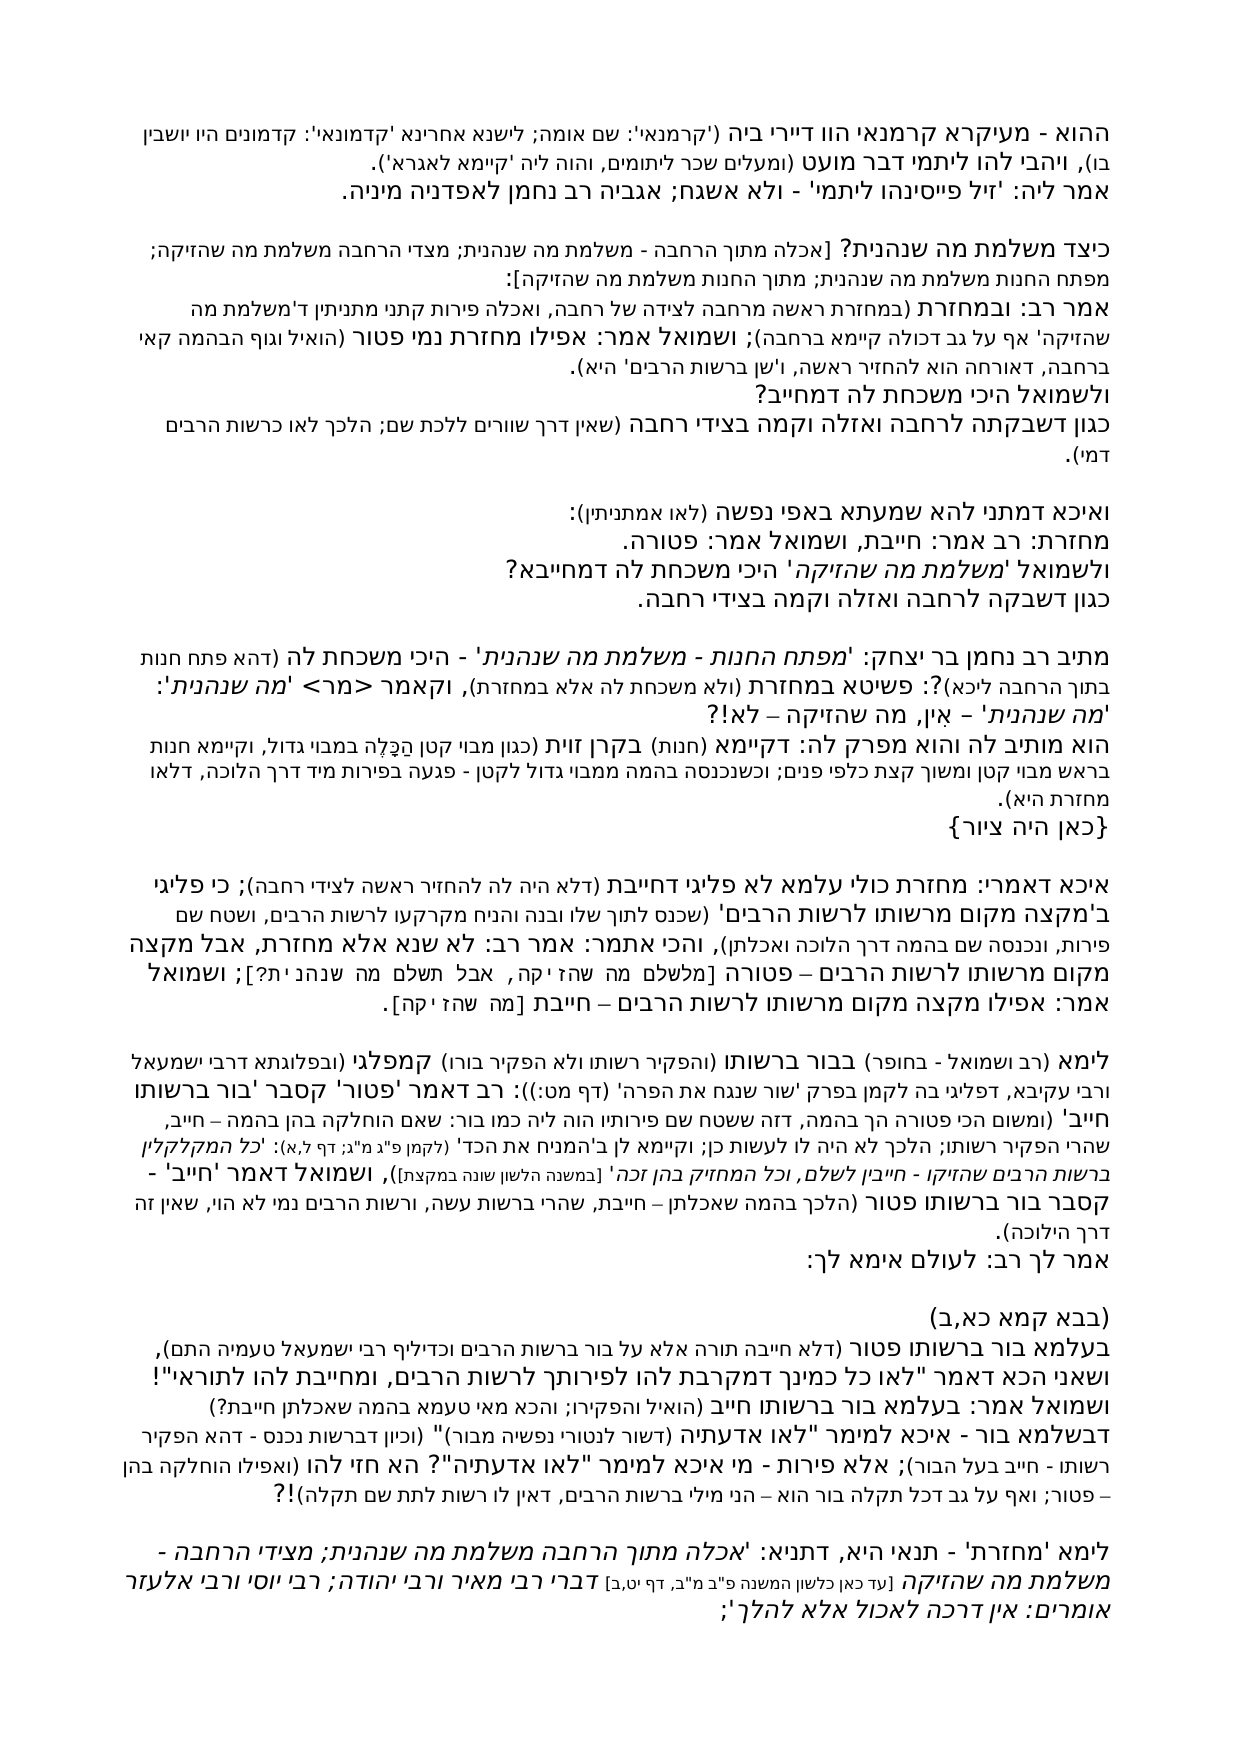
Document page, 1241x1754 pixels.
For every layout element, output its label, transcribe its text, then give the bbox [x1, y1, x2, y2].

text ולשמואל היכי משכחת לה דמחייב? [118, 380, 1110, 409]
text ושמואל אמר: בעלמא בור ברשותו חייב (הואיל והפקירו; והכא מאי טעמא בהמה שאכלתן חייבת?) דבשלמא בור - איכא למימר "לאו אדעתיה (דשור לנטורי נפשיה מבור)" (וכיון דברשות נכנס - דהא הפקיר רשותו - חייב בעל הבור); אלא פירות - מי איכא למימר "לאו אדעתיה"? הא חזי להו (ואפילו הוחלקה בהן – פטור; ואף על גב דכל תקלה בור הוא – הני מילי ברשות הרבים, דאין לו רשות לתת שם תקלה)!? [118, 1391, 1110, 1508]
text אמר ליה: 'זיל פייסינהו ליתמי' - ולא אשגח; אגביה רב נחמן לאפדניה מיניה. [118, 177, 1110, 206]
text בעלמא בור ברשותו פטור (דלא חייבה תורה אלא על בור ברשות הרבים וכדיליף רבי ישמעאל טעמיה התם), ושאני הכא דאמר "לאו כל כמינך דמקרבת להו לפירותך לרשות הרבים, ומחייבת להו לתוראי"! [118, 1333, 1110, 1391]
text לימא (רב ושמואל - בחופר) בבור ברשותו (והפקיר רשותו ולא הפקיר בורו) קמפלגי (ובפלוגתא דרבי ישמעאל ורבי עקיבא, דפליגי בה לקמן בפרק 'שור שנגח את הפרה' (דף מט:)): רב דאמר 'פטור' קסבר 'בור ברשותו חייב' (ומשום הכי פטורה הך בהמה, דזה ששטח שם פירותיו הוה ליה כמו בור: שאם הוחלקה בהן בהמה – חייב, שהרי הפקיר רשותו; הלכך לא היה לו לעשות כן; וקיימא לן ב'המניח את הכד' (לקמן פ"ג מ"ג; דף ל,א): 'כל המקלקלין ברשות הרבים שהזיקו - חייבין לשלם, וכל המחזיק בהן זכה' [במשנה הלשון שונה במקצת]), ושמואל דאמר 'חייב' - קסבר בור ברשותו פטור (הלכך בהמה שאכלתן – חייבת, שהרי ברשות עשה, ורשות הרבים נמי לא הוי, שאין זה דרך הילוכה). [118, 1046, 1110, 1246]
text ההוא - מעיקרא קרמנאי הוו דיירי ביה ('קרמנאי': שם אומה; לישנא אחרינא 'קדמונאי': קדמונים היו יושבין בו), ויהבי להו ליתמי דבר מועט (ומעלים שכר ליתומים, והוה ליה 'קיימא לאגרא'). [118, 118, 1110, 177]
text מחזרת: רב אמר: חייבת, ושמואל אמר: פטורה. [118, 526, 1110, 555]
text {כאן היה ציור} [118, 812, 1110, 842]
text לימא 'מחזרת' - תנאי היא, דתניא: 'אכלה מתוך הרחבה משלמת מה שנהנית; מצידי הרחבה - משלמת מה שהזיקה [עד כאן כלשון המשנה פ"ב מ"ב, דף יט,ב] דברי רבי מאיר ורבי יהודה; רבי יוסי ורבי אלעזר אומרים: אין דרכה לאכול אלא להלך'; [118, 1537, 1110, 1624]
text אמר רב: ובמחזרת (במחזרת ראשה מרחבה לצידה של רחבה, ואכלה פירות קתני מתניתין ד'משלמת מה שהזיקה' אף על גב דכולה קיימא ברחבה); ושמואל אמר: אפילו מחזרת נמי פטור (הואיל וגוף הבהמה קאי ברחבה, דאורחה הוא להחזיר ראשה, ו'שן ברשות הרבים' היא). [118, 293, 1110, 380]
text ולשמואל 'משלמת מה שהזיקה' היכי משכחת לה דמחייבא? [118, 555, 1110, 584]
text הוא מותיב לה והוא מפרק לה: דקיימא (חנות) בקרן זוית (כגון מבוי קטן הַכָּלֶה במבוי גדול, וקיימא חנות בראש מבוי קטן ומשוך קצת כלפי פנים; וכשנכנסה בהמה ממבוי גדול לקטן - פגעה בפירות מיד דרך הלוכה, דלאו מחזרת היא). [118, 730, 1110, 812]
text (בבא קמא כא,ב) [118, 1304, 1110, 1333]
text כיצד משלמת מה שנהנית? [אכלה מתוך הרחבה - משלמת מה שנהנית; מצדי הרחבה משלמת מה שהזיקה; מפתח החנות משלמת מה שנהנית; מתוך החנות משלמת מה שהזיקה]: [118, 234, 1110, 293]
text כגון דשבקתה לרחבה ואזלה וקמה בצידי רחבה (שאין דרך שוורים ללכת שם; הלכך לאו כרשות הרבים דמי). [118, 409, 1110, 468]
text מתיב רב נחמן בר יצחק: 'מפתח החנות - משלמת מה שנהנית' - היכי משכחת לה (דהא פתח חנות בתוך הרחבה ליכא)?: פשיטא במחזרת (ולא משכחת לה אלא במחזרת), וקאמר <מר> 'מה שנהנית': 'מה שנהנית' – אִין, מה שהזיקה – לא!? [118, 642, 1110, 730]
text ואיכא דמתני להא שמעתא באפי נפשה (לאו אמתניתין): [118, 497, 1110, 526]
text איכא דאמרי: מחזרת כולי עלמא לא פליגי דחייבת (דלא היה לה להחזיר ראשה לצידי רחבה); כי פליגי ב'מקצה מקום מרשותו לרשות הרבים' (שכנס לתוך שלו ובנה והניח מקרקעו לרשות הרבים, ושטח שם פירות, ונכנסה שם בהמה דרך הלוכה ואכלתן), והכי אתמר: אמר רב: לא שנא אלא מחזרת, אבל מקצה מקום מרשותו לרשות הרבים – פטורה [מלשלם מה שהזיקה, אבל תשלם מה שנהנית?]; ושמואל אמר: אפילו מקצה מקום מרשותו לרשות הרבים – חייבת [מה שהזיקה]. [118, 870, 1110, 1017]
text כגון דשבקה לרחבה ואזלה וקמה בצידי רחבה. [118, 584, 1110, 613]
text אמר לך רב: לעולם אימא לך: [118, 1246, 1110, 1275]
